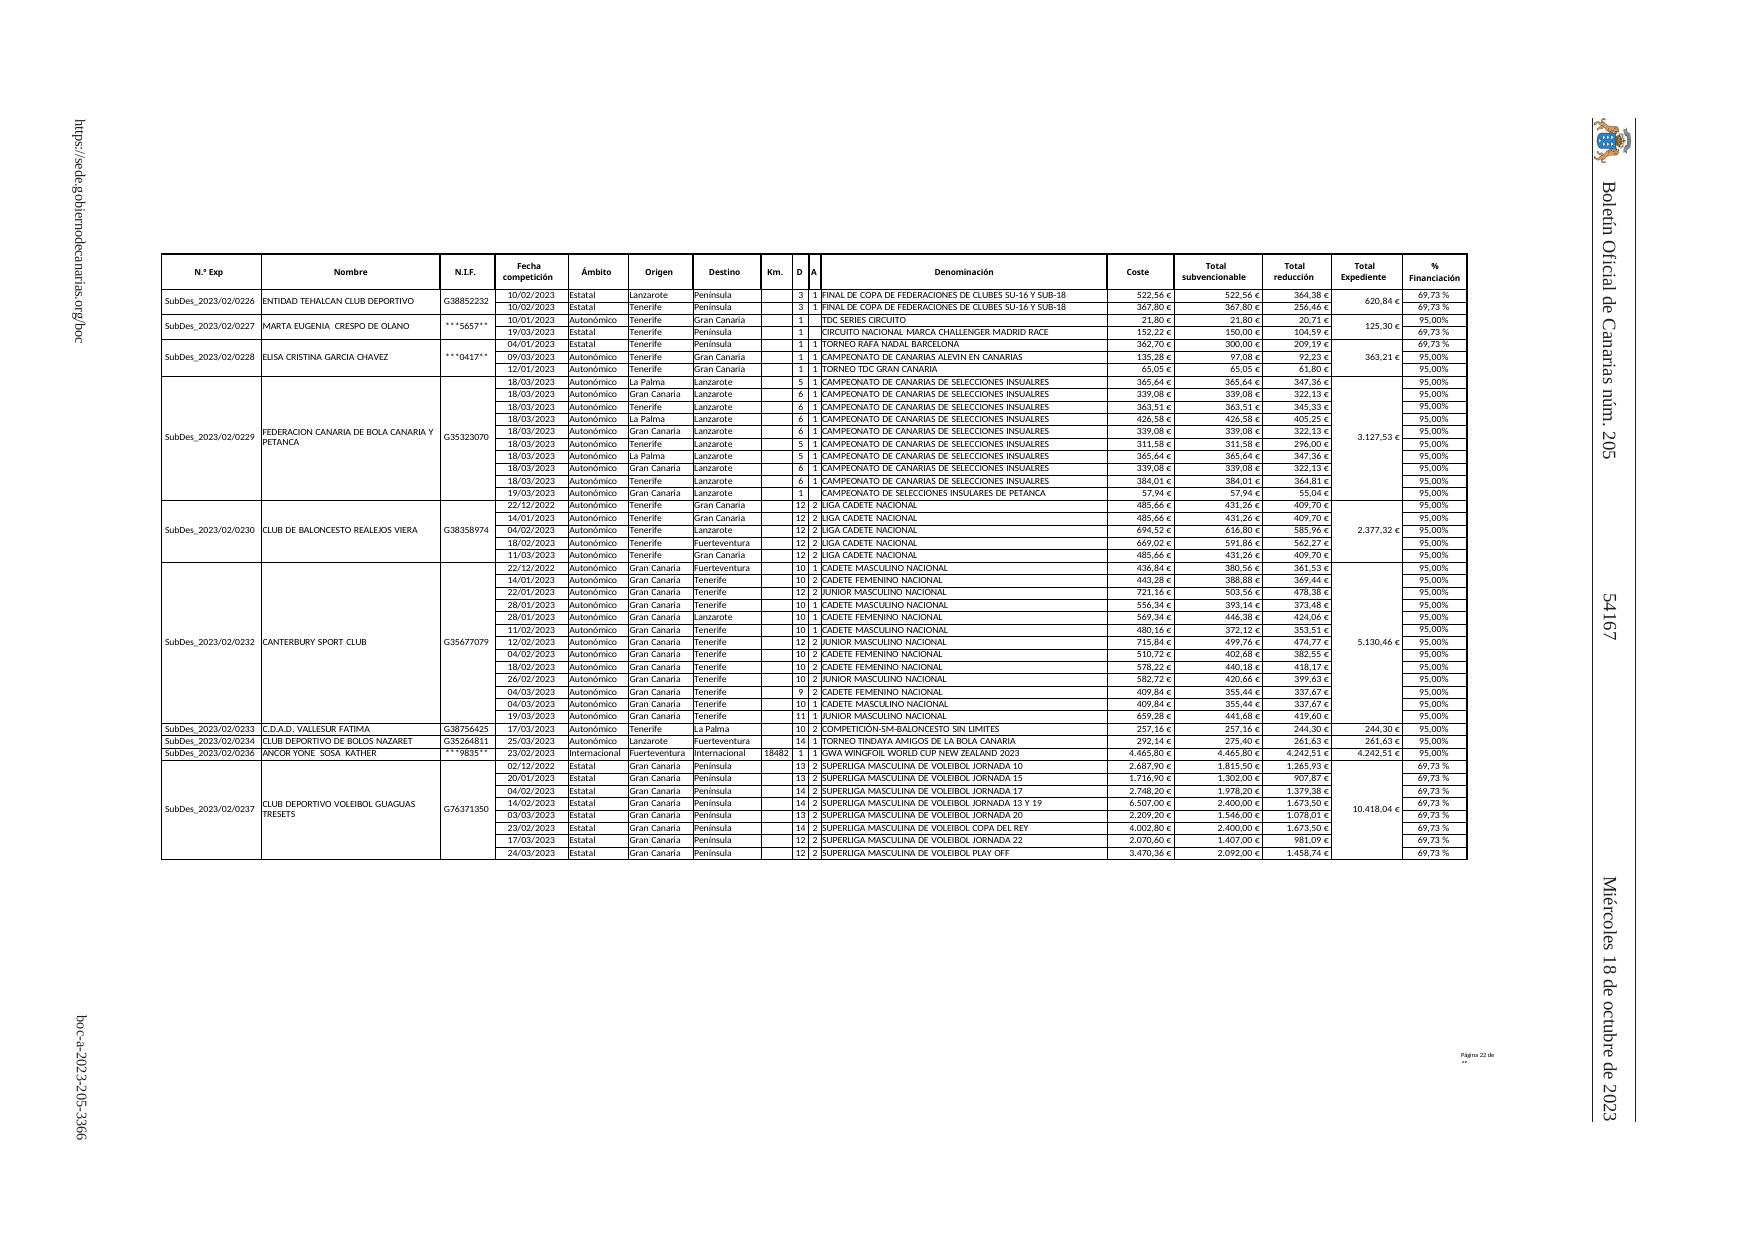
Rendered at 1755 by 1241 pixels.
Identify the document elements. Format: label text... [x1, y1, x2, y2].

table_cell Gran Canaria [629, 786, 693, 797]
table_cell 13 [793, 811, 808, 822]
table_cell TORNEO RAFA NADAL BARCELONA [822, 340, 1107, 351]
table_cell 6 [793, 402, 808, 413]
table_cell Península [694, 774, 761, 785]
table_cell 409,70 € [1263, 513, 1331, 524]
table_cell 2 [809, 786, 821, 797]
table_cell Lanzarote [629, 736, 693, 748]
table_cell Fuerteventura [694, 736, 761, 748]
table_cell Península [694, 835, 761, 847]
table_cell 275,40 € [1175, 736, 1262, 748]
table_cell 95,00% [1403, 464, 1466, 475]
table_cell Gran Canaria [629, 588, 693, 599]
table_cell 474,77 € [1263, 637, 1331, 648]
table_cell Autonómico [569, 451, 628, 462]
table_header Nombre [262, 255, 439, 289]
table_cell 322,13 € [1263, 389, 1331, 401]
table_cell 6 [793, 464, 808, 475]
table_cell 2.400,00 € [1175, 823, 1262, 834]
table_cell Tenerife [694, 662, 761, 673]
table_cell 12 [793, 550, 808, 562]
table_cell 95,00% [1403, 451, 1466, 462]
table_cell 1.379,38 € [1263, 786, 1331, 797]
table_header Fecha competición [496, 255, 568, 289]
table_cell CIRCUITO NACIONAL MARCA CHALLENGER MADRID RACE [822, 327, 1107, 338]
table_cell Tenerife [629, 303, 693, 314]
table_cell 5 [793, 439, 808, 450]
table_cell Autonómico [569, 439, 628, 450]
table_cell 339,08 € [1108, 426, 1174, 438]
table_cell 578,22 € [1108, 662, 1174, 673]
table_cell 2 [809, 526, 821, 537]
table_cell SUPERLIGA MASCULINA DE VOLEIBOL JORNADA 13 Y 19 [822, 798, 1107, 809]
table_cell 57,94 € [1175, 488, 1262, 500]
table_cell Tenerife [629, 439, 693, 450]
table_cell 431,26 € [1175, 513, 1262, 524]
table_cell 04/02/2023 [496, 786, 568, 797]
table_cell 95,00% [1403, 724, 1466, 735]
table_cell 478,38 € [1263, 588, 1331, 599]
table_cell 337,67 € [1263, 687, 1331, 698]
table_cell 1 [809, 364, 821, 376]
table_cell 28/01/2023 [496, 600, 568, 611]
table_cell 18/03/2023 [496, 451, 568, 462]
table_cell Gran Canaria [629, 662, 693, 673]
table_cell [762, 303, 792, 314]
table_cell 1.407,00 € [1175, 835, 1262, 847]
table_cell 24/03/2023 [496, 848, 568, 859]
table_cell Tenerife [629, 402, 693, 413]
table_cell [762, 835, 792, 847]
table_cell CAMPEONATO DE CANARIAS DE SELECCIONES INSUALRES [822, 451, 1107, 462]
table_cell 12 [793, 513, 808, 524]
table_cell 499,76 € [1175, 637, 1262, 648]
table_cell 10/01/2023 [496, 315, 568, 326]
table_cell Autonómico [569, 402, 628, 413]
table_cell CANTERBURY SPORT CLUB [262, 563, 440, 723]
table_cell 95,00% [1403, 687, 1466, 698]
table_cell Gran Canaria [629, 612, 693, 624]
table_cell Autonómico [569, 699, 628, 710]
table_cell Tenerife [629, 538, 693, 549]
table_cell 503,56 € [1175, 588, 1262, 599]
table_cell CADETE MASCULINO NACIONAL [822, 563, 1107, 574]
table_header N.º Exp [162, 255, 261, 289]
table_cell Tenerife [629, 315, 693, 326]
table_cell 04/03/2023 [496, 687, 568, 698]
table_cell [762, 364, 792, 376]
table_cell Gran Canaria [629, 674, 693, 686]
table_cell 345,33 € [1263, 402, 1331, 413]
table_cell 95,00% [1403, 637, 1466, 648]
table_cell [809, 488, 821, 500]
table_cell 10 [793, 600, 808, 611]
table_cell Tenerife [629, 327, 693, 338]
table_cell 69,73 % [1403, 290, 1466, 301]
table_cell Gran Canaria [629, 637, 693, 648]
table_cell 18/03/2023 [496, 426, 568, 438]
table_cell 69,73 % [1403, 835, 1466, 847]
table_cell 18/03/2023 [496, 464, 568, 475]
table_cell 104,59 € [1263, 327, 1331, 338]
table_cell 1.716,90 € [1108, 774, 1174, 785]
table_cell Lanzarote [694, 451, 761, 462]
table_cell SubDes_2023/02/0226 [162, 290, 261, 314]
table_cell 04/02/2023 [496, 650, 568, 661]
table_cell CAMPEONATO DE CANARIAS DE SELECCIONES INSUALRES [822, 464, 1107, 475]
table_cell 367,80 € [1108, 303, 1174, 314]
table_cell G35323070 [441, 377, 495, 500]
table_cell SubDes_2023/02/0227 [162, 315, 261, 338]
table_cell 2.687,90 € [1108, 761, 1174, 772]
table_cell Autonómico [569, 625, 628, 636]
table_cell Tenerife [629, 501, 693, 512]
table_cell 10 [793, 612, 808, 624]
table_cell 4.465,80 € [1175, 749, 1262, 760]
table_cell Estatal [569, 340, 628, 351]
table_cell [762, 724, 792, 735]
table_cell 257,16 € [1175, 724, 1262, 735]
table_cell 23/02/2023 [496, 823, 568, 834]
table_cell Autonómico [569, 501, 628, 512]
table_cell 11 [793, 711, 808, 723]
table_cell 369,44 € [1263, 575, 1331, 586]
table_cell [762, 761, 792, 772]
table_cell 95,00% [1403, 389, 1466, 401]
table_cell 1.673,50 € [1263, 798, 1331, 809]
table_cell 591,86 € [1175, 538, 1262, 549]
table_cell Estatal [569, 786, 628, 797]
table_cell Península [694, 823, 761, 834]
table_cell CAMPEONATO DE CANARIAS DE SELECCIONES INSUALRES [822, 402, 1107, 413]
table_cell 19/03/2023 [496, 488, 568, 500]
table_cell 2 [809, 724, 821, 735]
table_cell 95,00% [1403, 662, 1466, 673]
table_cell 95,00% [1403, 674, 1466, 686]
table_cell 1 [809, 736, 821, 748]
table_cell CAMPEONATO DE SELECCIONES INSULARES DE PETANCA [822, 488, 1107, 500]
table_cell 14 [793, 823, 808, 834]
table_cell 1 [809, 414, 821, 425]
table_cell 292,14 € [1108, 736, 1174, 748]
table_cell 95,00% [1403, 749, 1466, 760]
table_cell 443,28 € [1108, 575, 1174, 586]
table_cell Gran Canaria [694, 315, 761, 326]
table_cell [762, 588, 792, 599]
table_cell 95,00% [1403, 426, 1466, 438]
table_cell 69,73 % [1403, 848, 1466, 859]
table_cell [762, 315, 792, 326]
table_cell 339,08 € [1108, 389, 1174, 401]
table_cell 3.470,36 € [1108, 848, 1174, 859]
table_cell Gran Canaria [629, 848, 693, 859]
table_cell CLUB DEPORTIVO VOLEIBOL GUAGUAS TRESETS [262, 761, 440, 859]
table_cell Estatal [569, 761, 628, 772]
table_cell Gran Canaria [694, 501, 761, 512]
table_cell 1 [793, 749, 808, 760]
table_cell 1.302,00 € [1175, 774, 1262, 785]
table_cell 373,48 € [1263, 600, 1331, 611]
table_cell Autonómico [569, 414, 628, 425]
table_cell 14/01/2023 [496, 513, 568, 524]
table_cell 95,00% [1403, 538, 1466, 549]
table_cell Península [694, 290, 761, 301]
table_cell Gran Canaria [629, 426, 693, 438]
table_cell G35264811 [441, 736, 495, 748]
table_cell 17/03/2023 [496, 724, 568, 735]
table_cell Tenerife [694, 687, 761, 698]
table_cell 2 [809, 501, 821, 512]
table_cell Internacional [694, 749, 761, 760]
table_cell 5 [793, 377, 808, 388]
table_cell 485,66 € [1108, 550, 1174, 562]
table_cell [762, 736, 792, 748]
table_cell 1 [809, 340, 821, 351]
table_cell Tenerife [694, 575, 761, 586]
table_cell CAMPEONATO DE CANARIAS DE SELECCIONES INSUALRES [822, 426, 1107, 438]
table_cell CAMPEONATO DE CANARIAS DE SELECCIONES INSUALRES [822, 389, 1107, 401]
table_cell 97,08 € [1175, 352, 1262, 363]
table_cell Autonómico [569, 315, 628, 326]
table_cell TDC SERIES CIRCUITO [822, 315, 1107, 326]
table_cell 21,80 € [1108, 315, 1174, 326]
table_cell 1 [809, 625, 821, 636]
table_cell 363,51 € [1108, 402, 1174, 413]
table_cell Estatal [569, 835, 628, 847]
table_cell Gran Canaria [629, 687, 693, 698]
table_cell [762, 414, 792, 425]
table_cell Tenerife [629, 476, 693, 487]
table_cell [762, 290, 792, 301]
table_cell 556,34 € [1108, 600, 1174, 611]
table_cell 339,08 € [1175, 426, 1262, 438]
table_header Coste [1108, 255, 1173, 289]
table_cell FINAL DE COPA DE FEDERACIONES DE CLUBES SU-16 Y SUB-18 [822, 303, 1107, 314]
table_cell 95,00% [1403, 588, 1466, 599]
table_cell G35677079 [441, 563, 495, 723]
table_cell CAMPEONATO DE CANARIAS DE SELECCIONES INSUALRES [822, 377, 1107, 388]
table_cell [762, 526, 792, 537]
table_cell 1 [809, 699, 821, 710]
table_cell 4.242,51 € [1332, 749, 1402, 760]
table_cell 585,96 € [1263, 526, 1331, 537]
table_cell 365,64 € [1175, 377, 1262, 388]
table_cell [809, 315, 821, 326]
table_cell 95,00% [1403, 488, 1466, 500]
table_cell 256,46 € [1263, 303, 1331, 314]
table_cell CADETE MASCULINO NACIONAL [822, 600, 1107, 611]
table_cell 347,36 € [1263, 451, 1331, 462]
table_cell Estatal [569, 774, 628, 785]
table_cell 1 [793, 488, 808, 500]
table_cell 616,80 € [1175, 526, 1262, 537]
table_cell 9 [793, 687, 808, 698]
table_cell Autonómico [569, 600, 628, 611]
table_cell 365,64 € [1175, 451, 1262, 462]
table_cell CAMPEONATO DE CANARIAS DE SELECCIONES INSUALRES [822, 439, 1107, 450]
table_cell 18/03/2023 [496, 402, 568, 413]
table_cell 2 [809, 798, 821, 809]
table_cell [762, 637, 792, 648]
table_cell 510,72 € [1108, 650, 1174, 661]
table_cell Autonómico [569, 612, 628, 624]
table_cell 339,08 € [1175, 389, 1262, 401]
table_cell 04/03/2023 [496, 699, 568, 710]
table_cell Gran Canaria [629, 761, 693, 772]
table_cell 69,73 % [1403, 303, 1466, 314]
table_cell 18/03/2023 [496, 414, 568, 425]
table_cell FINAL DE COPA DE FEDERACIONES DE CLUBES SU-16 Y SUB-18 [822, 290, 1107, 301]
table_cell Gran Canaria [694, 364, 761, 376]
table_cell Autonómico [569, 513, 628, 524]
table_cell 355,44 € [1175, 687, 1262, 698]
table_cell [762, 848, 792, 859]
table_cell Autonómico [569, 389, 628, 401]
table_cell 721,16 € [1108, 588, 1174, 599]
table_cell 244,30 € [1263, 724, 1331, 735]
table_cell 22/01/2023 [496, 588, 568, 599]
table_cell 2 [809, 662, 821, 673]
table_cell CLUB DEPORTIVO DE BOLOS NAZARET [262, 736, 440, 748]
table_cell Lanzarote [694, 612, 761, 624]
table_cell [809, 327, 821, 338]
table_cell LIGA CADETE NACIONAL [822, 501, 1107, 512]
table_cell [762, 699, 792, 710]
table_cell 135,28 € [1108, 352, 1174, 363]
table_cell 12 [793, 538, 808, 549]
table_cell Gran Canaria [629, 774, 693, 785]
table_cell [762, 451, 792, 462]
table_cell 1 [793, 340, 808, 351]
table_cell 18/03/2023 [496, 377, 568, 388]
table_cell SubDes_2023/02/0230 [162, 501, 261, 562]
table_cell Lanzarote [694, 439, 761, 450]
table_cell [762, 774, 792, 785]
table_cell JUNIOR MASCULINO NACIONAL [822, 674, 1107, 686]
table_cell 362,70 € [1108, 340, 1174, 351]
table_cell SUPERLIGA MASCULINA DE VOLEIBOL PLAY OFF [822, 848, 1107, 859]
text Miércoles 18 de octubre de 2023 [1600, 876, 1621, 1124]
table_cell 18/03/2023 [496, 476, 568, 487]
table_cell Lanzarote [629, 290, 693, 301]
table_cell Tenerife [629, 340, 693, 351]
table_cell Autonómico [569, 538, 628, 549]
table_cell 14 [793, 736, 808, 748]
table_header A [810, 255, 820, 289]
table_cell 485,66 € [1108, 501, 1174, 512]
table_cell 69,73 % [1403, 823, 1466, 834]
table_cell SubDes_2023/02/0234 [162, 736, 261, 748]
table_cell 2 [809, 687, 821, 698]
table_cell 522,56 € [1175, 290, 1262, 301]
table_cell Península [694, 327, 761, 338]
table_cell SubDes_2023/02/0236 [162, 749, 261, 760]
table_cell 2 [809, 575, 821, 586]
table_header Total reducción [1263, 255, 1331, 289]
table_cell JUNIOR MASCULINO NACIONAL [822, 637, 1107, 648]
table_cell 125,30 € [1332, 315, 1402, 338]
table_cell 12 [793, 637, 808, 648]
table_cell 65,05 € [1175, 364, 1262, 376]
table_cell [762, 786, 792, 797]
table_cell 1.078,01 € [1263, 811, 1331, 822]
table_cell 10 [793, 674, 808, 686]
table_cell 361,53 € [1263, 563, 1331, 574]
table_cell 10/02/2023 [496, 290, 568, 301]
table_cell 424,06 € [1263, 612, 1331, 624]
table_cell 10 [793, 650, 808, 661]
table_cell 2 [809, 835, 821, 847]
table_cell 569,34 € [1108, 612, 1174, 624]
table_cell La Palma [629, 377, 693, 388]
table_cell [762, 439, 792, 450]
table_cell 95,00% [1403, 650, 1466, 661]
table_cell Autonómico [569, 364, 628, 376]
table_cell 17/03/2023 [496, 835, 568, 847]
table_cell Estatal [569, 823, 628, 834]
table_cell 409,84 € [1108, 687, 1174, 698]
table_cell CAMPEONATO DE CANARIAS DE SELECCIONES INSUALRES [822, 476, 1107, 487]
table_cell [762, 811, 792, 822]
table_cell [762, 488, 792, 500]
table_cell [762, 377, 792, 388]
table_cell 19/03/2023 [496, 327, 568, 338]
table_cell G38756425 [441, 724, 495, 735]
table_cell 14/02/2023 [496, 798, 568, 809]
table_cell 372,12 € [1175, 625, 1262, 636]
table_cell Tenerife [694, 711, 761, 723]
table_cell 436,84 € [1108, 563, 1174, 574]
table_cell La Palma [629, 414, 693, 425]
table_cell 12/02/2023 [496, 637, 568, 648]
table_cell 418,17 € [1263, 662, 1331, 673]
table_cell 1 [809, 389, 821, 401]
table_cell 402,68 € [1175, 650, 1262, 661]
table_cell 4.242,51 € [1263, 749, 1331, 760]
table_cell Gran Canaria [629, 835, 693, 847]
table_cell 1 [809, 377, 821, 388]
table_cell ***0417** [441, 340, 495, 376]
table_cell 1 [809, 290, 821, 301]
table_cell Gran Canaria [629, 811, 693, 822]
table_cell 13 [793, 774, 808, 785]
table_cell 12 [793, 588, 808, 599]
table_cell [762, 798, 792, 809]
table_cell 669,02 € [1108, 538, 1174, 549]
table_cell 6 [793, 426, 808, 438]
table_cell [762, 662, 792, 673]
table_cell 440,18 € [1175, 662, 1262, 673]
table_cell Autonómico [569, 736, 628, 748]
table_cell 485,66 € [1108, 513, 1174, 524]
table_header Total subvencionable [1175, 255, 1262, 289]
table_cell 152,22 € [1108, 327, 1174, 338]
table_cell 2 [809, 674, 821, 686]
table_cell 02/12/2022 [496, 761, 568, 772]
table_cell 322,13 € [1263, 464, 1331, 475]
table_cell ANCOR YONE SOSA KATHER [262, 749, 440, 760]
table_cell Tenerife [629, 352, 693, 363]
table_cell 69,73 % [1403, 340, 1466, 351]
table_cell [762, 550, 792, 562]
table_cell 12 [793, 526, 808, 537]
table_cell 562,27 € [1263, 538, 1331, 549]
table_cell 209,19 € [1263, 340, 1331, 351]
table_cell La Palma [694, 724, 761, 735]
table_cell Península [694, 303, 761, 314]
table_cell La Palma [629, 451, 693, 462]
table_cell 1 [793, 352, 808, 363]
table_cell JUNIOR MASCULINO NACIONAL [822, 711, 1107, 723]
table_cell 04/01/2023 [496, 340, 568, 351]
table_cell 257,16 € [1108, 724, 1174, 735]
table_cell ***5657** [441, 315, 495, 338]
table_cell TORNEO TDC GRAN CANARIA [822, 364, 1107, 376]
table_cell 3 [793, 303, 808, 314]
table_cell Tenerife [629, 513, 693, 524]
table_cell 4.465,80 € [1108, 749, 1174, 760]
table_cell [762, 476, 792, 487]
table_cell SUPERLIGA MASCULINA DE VOLEIBOL JORNADA 17 [822, 786, 1107, 797]
table_cell 409,70 € [1263, 501, 1331, 512]
table_cell 95,00% [1403, 625, 1466, 636]
table_cell Lanzarote [694, 389, 761, 401]
table_header Total Expediente [1332, 255, 1402, 289]
table_cell JUNIOR MASCULINO NACIONAL [822, 588, 1107, 599]
table_cell 2.748,20 € [1108, 786, 1174, 797]
table_cell 339,08 € [1175, 464, 1262, 475]
table_cell 426,58 € [1108, 414, 1174, 425]
table_cell Gran Canaria [629, 600, 693, 611]
table_cell SUPERLIGA MASCULINA DE VOLEIBOL JORNADA 15 [822, 774, 1107, 785]
table_cell 95,00% [1403, 736, 1466, 748]
table_cell LIGA CADETE NACIONAL [822, 538, 1107, 549]
table_cell Tenerife [694, 674, 761, 686]
table_cell [762, 674, 792, 686]
table_cell 95,00% [1403, 402, 1466, 413]
table_cell Autonómico [569, 662, 628, 673]
table_cell Gran Canaria [694, 352, 761, 363]
table_cell 365,64 € [1108, 451, 1174, 462]
table_cell 1 [809, 464, 821, 475]
table_cell 6 [793, 414, 808, 425]
table_cell CAMPEONATO DE CANARIAS ALEVIN EN CANARIAS [822, 352, 1107, 363]
table_cell 69,73 % [1403, 774, 1466, 785]
table_cell G38358974 [441, 501, 495, 562]
table_cell 18/02/2023 [496, 662, 568, 673]
table_cell [762, 327, 792, 338]
table_cell 23/02/2023 [496, 749, 568, 760]
table_cell [762, 711, 792, 723]
table_cell 95,00% [1403, 612, 1466, 624]
table_cell 244,30 € [1332, 724, 1402, 735]
table_cell 55,04 € [1263, 488, 1331, 500]
table_cell CAMPEONATO DE CANARIAS DE SELECCIONES INSUALRES [822, 414, 1107, 425]
table_cell C.D.A.D. VALLESUR FATIMA [262, 724, 440, 735]
table_header Destino [694, 255, 760, 289]
table_cell 03/03/2023 [496, 811, 568, 822]
table_cell Autonómico [569, 637, 628, 648]
table_cell Estatal [569, 303, 628, 314]
table_cell 12/01/2023 [496, 364, 568, 376]
table_cell [762, 612, 792, 624]
table_cell 19/03/2023 [496, 711, 568, 723]
text https://sede.gobiernodecanarias.org/boc [72, 119, 89, 353]
table_cell 14 [793, 786, 808, 797]
table_header % Financiación [1403, 255, 1466, 289]
table_cell 95,00% [1403, 352, 1466, 363]
table_cell [762, 538, 792, 549]
table_cell GWA WINGFOIL WORLD CUP NEW ZEALAND 2023 [822, 749, 1107, 760]
table_cell COMPETICIÓN-SM-BALONCESTO SIN LIMITES [822, 724, 1107, 735]
table_cell 22/12/2022 [496, 563, 568, 574]
table_cell [762, 650, 792, 661]
table_cell 2 [809, 823, 821, 834]
table_cell ***9835** [441, 749, 495, 760]
table_cell Autonómico [569, 724, 628, 735]
table_cell CADETE FEMENINO NACIONAL [822, 687, 1107, 698]
table_cell Tenerife [629, 550, 693, 562]
table_cell 1 [809, 600, 821, 611]
table_cell [762, 501, 792, 512]
table_cell Autonómico [569, 352, 628, 363]
table_cell 441,68 € [1175, 711, 1262, 723]
table_cell 12 [793, 848, 808, 859]
table_cell Lanzarote [694, 476, 761, 487]
table_cell 365,64 € [1108, 377, 1174, 388]
table_cell 95,00% [1403, 315, 1466, 326]
table_cell Lanzarote [694, 488, 761, 500]
table_cell 355,44 € [1175, 699, 1262, 710]
table_cell 4.002,80 € [1108, 823, 1174, 834]
table_cell SubDes_2023/02/0232 [162, 563, 261, 723]
table_cell 2.070,60 € [1108, 835, 1174, 847]
table_cell [762, 625, 792, 636]
table_cell SUPERLIGA MASCULINA DE VOLEIBOL JORNADA 10 [822, 761, 1107, 772]
table_cell ENTIDAD TEHALCAN CLUB DEPORTIVO [262, 290, 440, 314]
table_cell 393,14 € [1175, 600, 1262, 611]
table_cell [762, 464, 792, 475]
table_cell LIGA CADETE NACIONAL [822, 513, 1107, 524]
table_cell 1 [809, 352, 821, 363]
table_cell [762, 402, 792, 413]
table_cell 95,00% [1403, 513, 1466, 524]
table_header N.I.F. [441, 255, 494, 289]
table_cell 95,00% [1403, 526, 1466, 537]
table_cell Tenerife [694, 699, 761, 710]
table_cell 69,73 % [1403, 798, 1466, 809]
text 54167 [1600, 593, 1621, 642]
table_cell Autonómico [569, 563, 628, 574]
table_cell 409,84 € [1108, 699, 1174, 710]
table_cell 405,25 € [1263, 414, 1331, 425]
table_cell 5 [793, 451, 808, 462]
table_cell 300,00 € [1175, 340, 1262, 351]
table_cell 1.458,74 € [1263, 848, 1331, 859]
table_cell 28/01/2023 [496, 612, 568, 624]
table_cell 620,84 € [1332, 290, 1402, 314]
table_cell Tenerife [629, 364, 693, 376]
table_cell SubDes_2023/02/0233 [162, 724, 261, 735]
table_cell 5.130,46 € [1332, 563, 1402, 723]
table_cell 419,60 € [1263, 711, 1331, 723]
table_cell Gran Canaria [694, 550, 761, 562]
table_cell 150,00 € [1175, 327, 1262, 338]
table_cell CADETE FEMENINO NACIONAL [822, 662, 1107, 673]
table_cell 1 [793, 327, 808, 338]
table_cell CADETE FEMENINO NACIONAL [822, 650, 1107, 661]
table_cell Autonómico [569, 588, 628, 599]
table_cell 2 [809, 637, 821, 648]
table_cell 659,28 € [1108, 711, 1174, 723]
table_cell 2 [809, 774, 821, 785]
table_cell 6 [793, 389, 808, 401]
table_cell Fuerteventura [694, 538, 761, 549]
text boc-a-2023-205-3366 [74, 1016, 91, 1145]
table_cell Tenerife [694, 637, 761, 648]
table_cell 367,80 € [1175, 303, 1262, 314]
table_cell 1 [793, 315, 808, 326]
table_cell 18/02/2023 [496, 538, 568, 549]
table_cell 57,94 € [1108, 488, 1174, 500]
table_cell [762, 575, 792, 586]
table_cell 1 [809, 426, 821, 438]
table_cell 1.978,20 € [1175, 786, 1262, 797]
table_cell 95,00% [1403, 575, 1466, 586]
table_cell MARTA EUGENIA CRESPO DE OLANO [262, 315, 440, 338]
table_cell 22/12/2022 [496, 501, 568, 512]
table_cell 431,26 € [1175, 501, 1262, 512]
table_cell 2 [809, 550, 821, 562]
table_cell 95,00% [1403, 699, 1466, 710]
table_cell 2 [809, 650, 821, 661]
table_cell 11/02/2023 [496, 625, 568, 636]
table_cell 1 [809, 563, 821, 574]
table_cell Autonómico [569, 550, 628, 562]
table_cell Gran Canaria [629, 625, 693, 636]
table_cell 26/02/2023 [496, 674, 568, 686]
table_cell Fuerteventura [694, 563, 761, 574]
table_cell 1 [809, 451, 821, 462]
table_cell 10.418,04 € [1332, 761, 1402, 859]
table_cell 18/03/2023 [496, 389, 568, 401]
table_cell 339,08 € [1108, 464, 1174, 475]
table_cell Autonómico [569, 526, 628, 537]
table_cell 981,09 € [1263, 835, 1331, 847]
table_cell 3.127,53 € [1332, 377, 1402, 500]
table_header Denominación [822, 255, 1106, 289]
table_cell 1 [809, 439, 821, 450]
table_cell 10 [793, 625, 808, 636]
table_cell SUPERLIGA MASCULINA DE VOLEIBOL JORNADA 20 [822, 811, 1107, 822]
table_cell 364,81 € [1263, 476, 1331, 487]
table_cell [762, 563, 792, 574]
table_cell Gran Canaria [629, 798, 693, 809]
table_cell SubDes_2023/02/0229 [162, 377, 261, 500]
table_cell 13 [793, 761, 808, 772]
table_cell Lanzarote [694, 402, 761, 413]
table_cell 14 [793, 798, 808, 809]
table_cell 1 [793, 364, 808, 376]
table_cell 25/03/2023 [496, 736, 568, 748]
table_cell 380,56 € [1175, 563, 1262, 574]
table_cell 480,16 € [1108, 625, 1174, 636]
table_cell 69,73 % [1403, 786, 1466, 797]
table_cell Gran Canaria [629, 389, 693, 401]
table_cell 1 [809, 303, 821, 314]
table_cell 10/02/2023 [496, 303, 568, 314]
table_header Ámbito [569, 255, 628, 289]
table_cell LIGA CADETE NACIONAL [822, 526, 1107, 537]
table_cell [762, 823, 792, 834]
table_cell 1 [809, 749, 821, 760]
table_cell Autonómico [569, 476, 628, 487]
table_cell CADETE MASCULINO NACIONAL [822, 699, 1107, 710]
table_cell 431,26 € [1175, 550, 1262, 562]
table_cell 65,05 € [1108, 364, 1174, 376]
table_cell Autonómico [569, 377, 628, 388]
table_cell SubDes_2023/02/0228 [162, 340, 261, 376]
table_cell Península [694, 848, 761, 859]
table_cell Gran Canaria [629, 699, 693, 710]
table_cell 582,72 € [1108, 674, 1174, 686]
table_cell 261,63 € [1263, 736, 1331, 748]
table_cell 21,80 € [1175, 315, 1262, 326]
table_cell 384,01 € [1108, 476, 1174, 487]
table_cell 2 [809, 811, 821, 822]
table_cell SUPERLIGA MASCULINA DE VOLEIBOL COPA DEL REY [822, 823, 1107, 834]
table_cell 92,23 € [1263, 352, 1331, 363]
table_cell 409,70 € [1263, 550, 1331, 562]
table_cell CADETE MASCULINO NACIONAL [822, 625, 1107, 636]
text Boletín Oficial de Canarias núm. 205 [1599, 181, 1620, 462]
table_cell 14/01/2023 [496, 575, 568, 586]
table_cell 2.377,32 € [1332, 501, 1402, 562]
table_cell CADETE FEMENINO NACIONAL [822, 612, 1107, 624]
table_cell 6.507,00 € [1108, 798, 1174, 809]
table_cell 311,58 € [1108, 439, 1174, 450]
table_cell 69,73 % [1403, 327, 1466, 338]
table_cell 2.092,00 € [1175, 848, 1262, 859]
table_cell [762, 600, 792, 611]
table_cell Gran Canaria [694, 513, 761, 524]
table_cell Gran Canaria [629, 464, 693, 475]
table_cell 04/02/2023 [496, 526, 568, 537]
table_cell 694,52 € [1108, 526, 1174, 537]
table_cell 10 [793, 575, 808, 586]
table_cell LIGA CADETE NACIONAL [822, 550, 1107, 562]
table_cell 2.209,20 € [1108, 811, 1174, 822]
table_cell 2 [809, 538, 821, 549]
table_cell 382,55 € [1263, 650, 1331, 661]
table_header Origen [629, 255, 692, 289]
table_cell 95,00% [1403, 550, 1466, 562]
table_cell Lanzarote [694, 526, 761, 537]
table_cell Autonómico [569, 674, 628, 686]
table_cell 347,36 € [1263, 377, 1331, 388]
table_cell Península [694, 811, 761, 822]
table_cell 2 [809, 848, 821, 859]
table_cell Lanzarote [694, 414, 761, 425]
table_cell 95,00% [1403, 414, 1466, 425]
table_cell Autonómico [569, 711, 628, 723]
table_cell Península [694, 761, 761, 772]
table_cell Tenerife [694, 588, 761, 599]
table_cell [762, 513, 792, 524]
table_cell 20/01/2023 [496, 774, 568, 785]
table_cell 3 [793, 290, 808, 301]
table_cell Lanzarote [694, 426, 761, 438]
table_cell 61,80 € [1263, 364, 1331, 376]
table_cell SUPERLIGA MASCULINA DE VOLEIBOL JORNADA 22 [822, 835, 1107, 847]
table_cell TORNEO TINDAYA AMIGOS DE LA BOLA CANARIA [822, 736, 1107, 748]
table_cell 322,13 € [1263, 426, 1331, 438]
table_cell 12 [793, 501, 808, 512]
table_cell Autonómico [569, 687, 628, 698]
table_cell Autonómico [569, 488, 628, 500]
table_cell G76371350 [441, 761, 495, 859]
table_cell 1 [809, 612, 821, 624]
table_cell 95,00% [1403, 476, 1466, 487]
table_cell 296,00 € [1263, 439, 1331, 450]
table_cell 95,00% [1403, 563, 1466, 574]
table_cell Tenerife [694, 650, 761, 661]
table_cell 11/03/2023 [496, 550, 568, 562]
table_cell Fuerteventura [629, 749, 693, 760]
table_cell 399,63 € [1263, 674, 1331, 686]
table_cell 18482 [762, 749, 792, 760]
table_cell Autonómico [569, 650, 628, 661]
table_cell Tenerife [629, 724, 693, 735]
table_cell 18/03/2023 [496, 439, 568, 450]
table_cell Estatal [569, 290, 628, 301]
table_cell 363,21 € [1332, 340, 1402, 376]
table_cell 1.546,00 € [1175, 811, 1262, 822]
table_cell 446,38 € [1175, 612, 1262, 624]
table_cell 10 [793, 662, 808, 673]
table_cell Península [694, 798, 761, 809]
table_cell 364,38 € [1263, 290, 1331, 301]
table_cell ELISA CRISTINA GARCIA CHAVEZ [262, 340, 440, 376]
table_cell Península [694, 786, 761, 797]
table_cell [762, 426, 792, 438]
table_cell Estatal [569, 327, 628, 338]
table_cell [762, 687, 792, 698]
table_cell Tenerife [694, 600, 761, 611]
table_cell 95,00% [1403, 711, 1466, 723]
table_cell Gran Canaria [629, 650, 693, 661]
table_cell 2.400,00 € [1175, 798, 1262, 809]
table_cell 1 [809, 711, 821, 723]
table_cell [762, 389, 792, 401]
table_cell 1 [809, 476, 821, 487]
table_cell 311,58 € [1175, 439, 1262, 450]
table_cell 388,88 € [1175, 575, 1262, 586]
table_cell CADETE FEMENINO NACIONAL [822, 575, 1107, 586]
table_cell 95,00% [1403, 600, 1466, 611]
table_cell 1.673,50 € [1263, 823, 1331, 834]
table_cell 522,56 € [1108, 290, 1174, 301]
table_cell Lanzarote [694, 464, 761, 475]
table_cell [762, 340, 792, 351]
table_cell CLUB DE BALONCESTO REALEJOS VIERA [262, 501, 440, 562]
table_cell 20,71 € [1263, 315, 1331, 326]
table_cell Autonómico [569, 464, 628, 475]
table_cell 2 [809, 513, 821, 524]
table_cell 420,66 € [1175, 674, 1262, 686]
table_cell Gran Canaria [629, 488, 693, 500]
table_cell Gran Canaria [629, 563, 693, 574]
table_cell Autonómico [569, 575, 628, 586]
table_cell 353,51 € [1263, 625, 1331, 636]
table_cell Tenerife [694, 625, 761, 636]
table_cell 69,73 % [1403, 811, 1466, 822]
table_cell 363,51 € [1175, 402, 1262, 413]
table_cell [762, 352, 792, 363]
table_cell 261,63 € [1332, 736, 1402, 748]
table_cell 2 [809, 588, 821, 599]
table_cell 12 [793, 835, 808, 847]
table_header D [793, 255, 808, 289]
table_cell 6 [793, 476, 808, 487]
table_cell 95,00% [1403, 439, 1466, 450]
table_cell Autonómico [569, 426, 628, 438]
table_cell 10 [793, 563, 808, 574]
table_cell Tenerife [629, 526, 693, 537]
table_cell 1.815,50 € [1175, 761, 1262, 772]
table_cell 10 [793, 724, 808, 735]
table_cell 384,01 € [1175, 476, 1262, 487]
table_cell Gran Canaria [629, 575, 693, 586]
table_cell 10 [793, 699, 808, 710]
table_cell SubDes_2023/02/0237 [162, 761, 261, 859]
table_cell 09/03/2023 [496, 352, 568, 363]
table_cell FEDERACION CANARIA DE BOLA CANARIA Y PETANCA [262, 377, 440, 500]
table_cell Estatal [569, 798, 628, 809]
table_cell 907,87 € [1263, 774, 1331, 785]
table_cell 715,84 € [1108, 637, 1174, 648]
table_cell Lanzarote [694, 377, 761, 388]
table_cell 1.265,93 € [1263, 761, 1331, 772]
table_cell Gran Canaria [629, 823, 693, 834]
table_cell Internacional [569, 749, 628, 760]
table_cell 426,58 € [1175, 414, 1262, 425]
table_cell 95,00% [1403, 377, 1466, 388]
table_cell 69,73 % [1403, 761, 1466, 772]
table_cell 95,00% [1403, 501, 1466, 512]
table_header Km. [762, 255, 792, 289]
table_cell 1 [809, 402, 821, 413]
table_cell 337,67 € [1263, 699, 1331, 710]
table_cell G38852232 [441, 290, 495, 314]
table_cell Península [694, 340, 761, 351]
table_cell Gran Canaria [629, 711, 693, 723]
table_cell 95,00% [1403, 364, 1466, 376]
table_cell Estatal [569, 848, 628, 859]
table_cell Estatal [569, 811, 628, 822]
table_cell 2 [809, 761, 821, 772]
